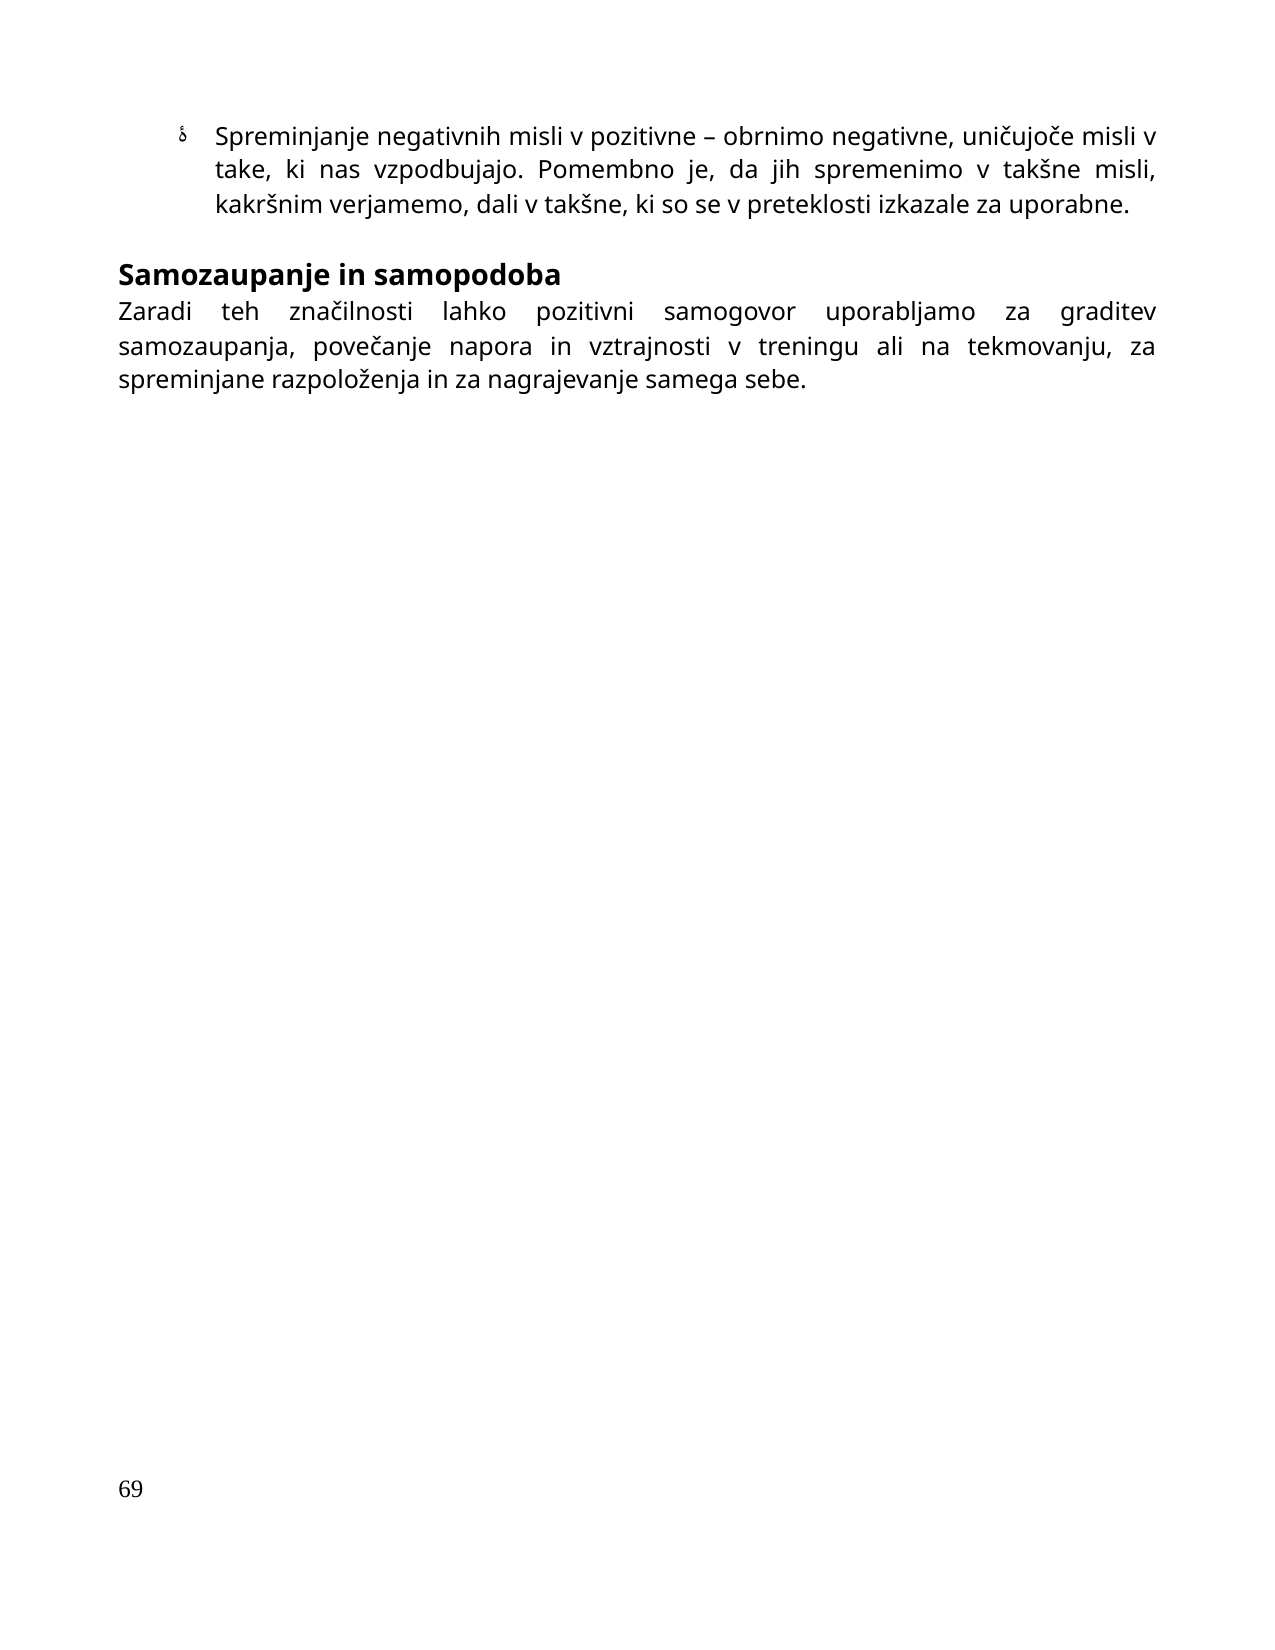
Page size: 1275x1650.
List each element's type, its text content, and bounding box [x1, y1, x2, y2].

list Spreminjanje negativnih misli v pozitivne – obrnimo negativne, uničujoče misli v take, ki nas vzpodbujajo. Pomembno je, da jih spremenimo v takšne misli, kakršnim verjamemo, dali v takšne, ki so se v preteklosti izkazale za uporabne. [177, 118, 1157, 220]
text Samozaupanje in samopodoba [118, 254, 1157, 294]
text Zaradi teh značilnosti lahko pozitivni samogovor uporabljamo za graditev samozaupanja, povečanje napora in vztrajnosti v treningu ali na tekmovanju, za spreminjane razpoloženja in za nagrajevanje samega sebe. [118, 294, 1157, 396]
